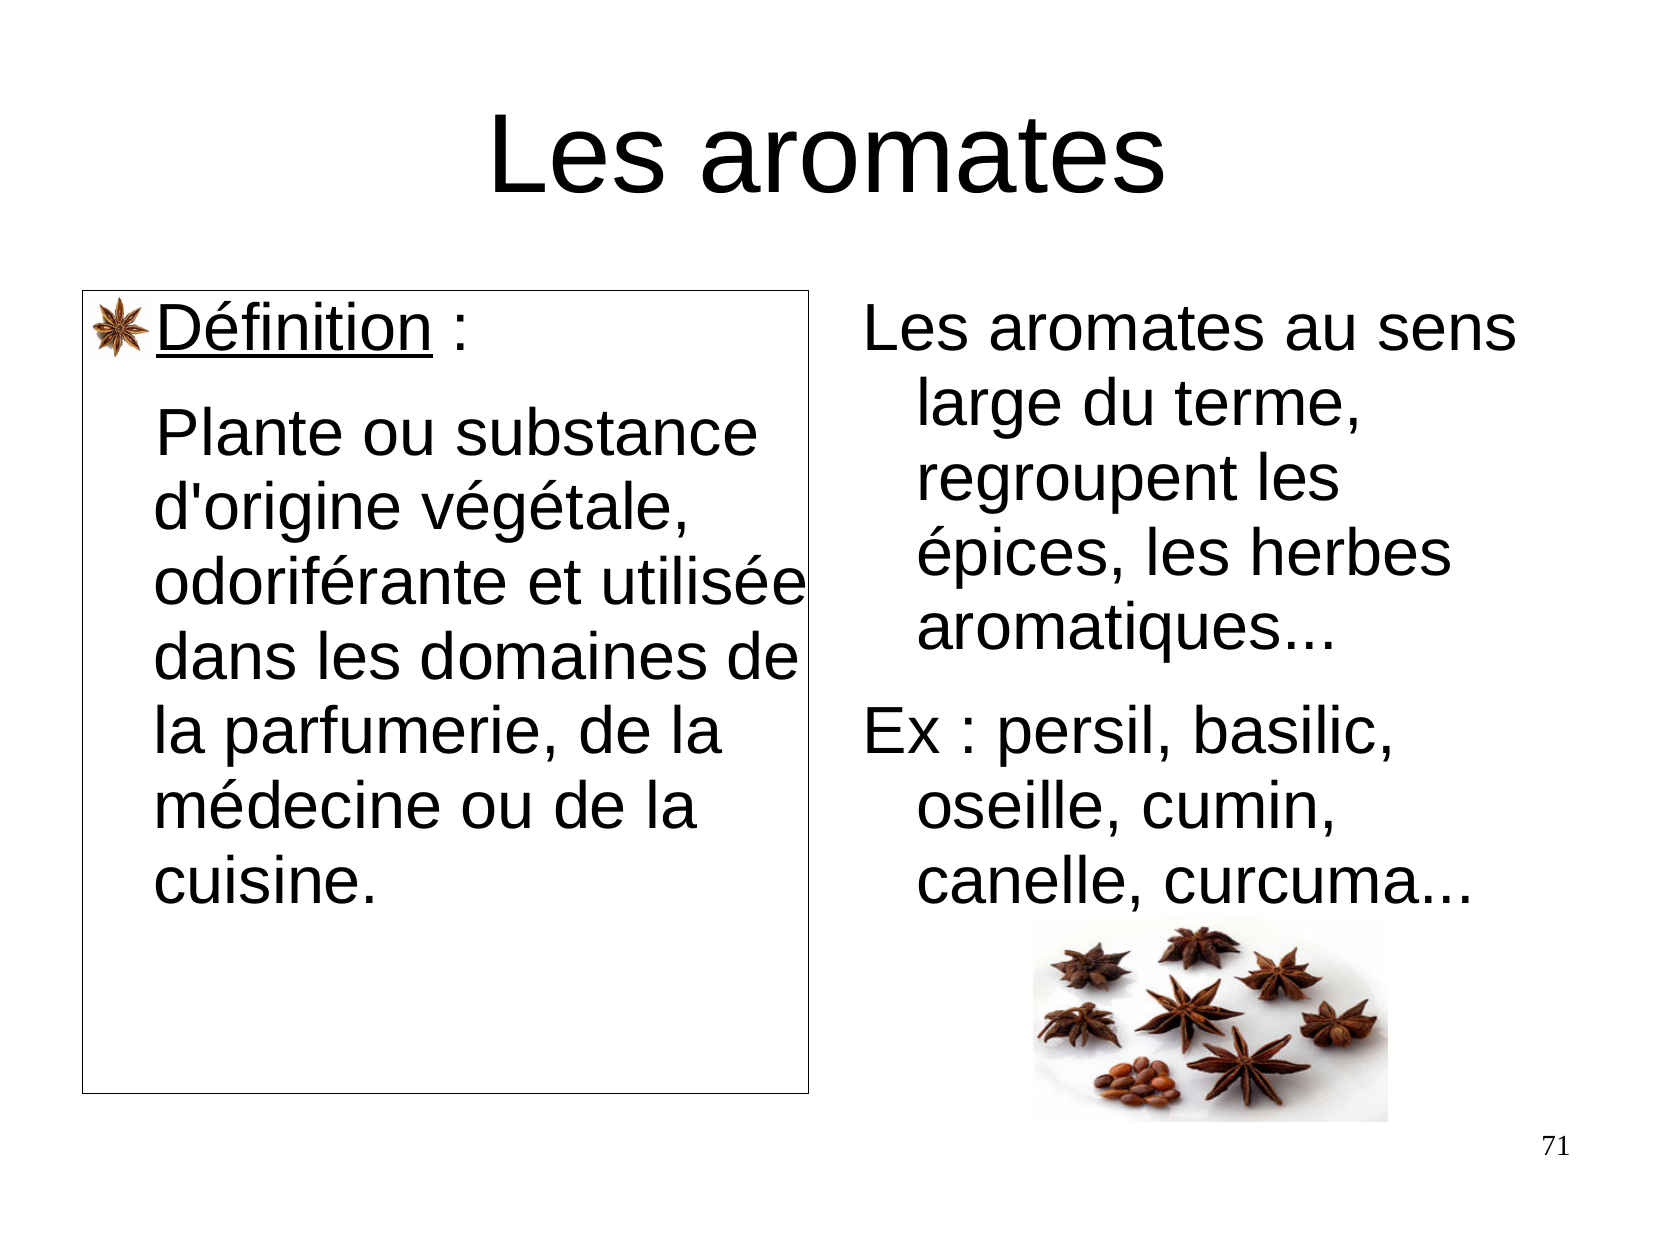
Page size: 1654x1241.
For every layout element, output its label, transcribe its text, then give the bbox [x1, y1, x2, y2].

picture [88, 295, 152, 359]
picture [1033, 916, 1388, 1123]
list Les aromates au sens large du terme, regroupent les épices, les herbes aromatiques... Ex : persil, basilic, oseille, cumin, canelle, curcuma... [845, 290, 1572, 1094]
title Les aromates [82, 49, 1571, 257]
list Définition : Plante ou substance d'origine végétale, odoriférante et utilisée dans les domaines de la parfumerie, de la médecine ou de la cuisine. [82, 290, 809, 1094]
